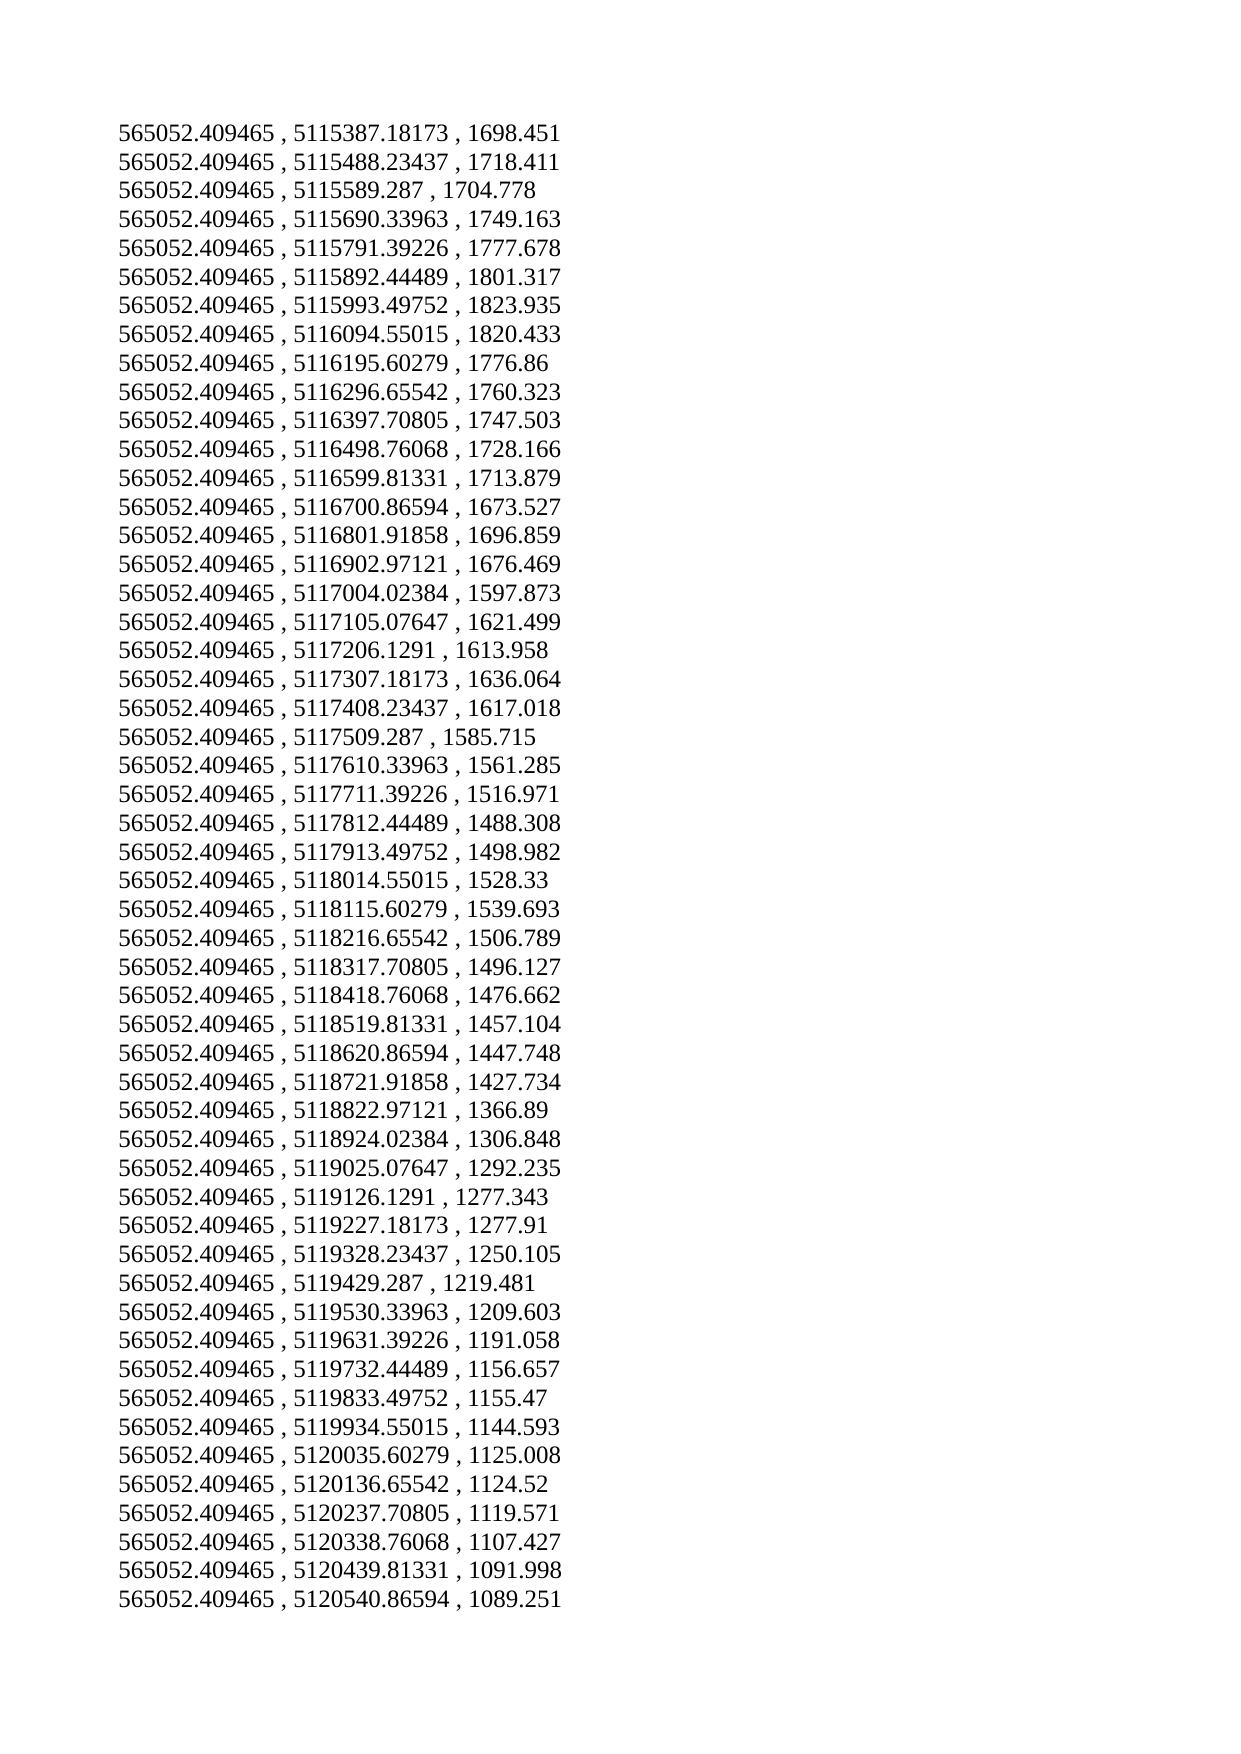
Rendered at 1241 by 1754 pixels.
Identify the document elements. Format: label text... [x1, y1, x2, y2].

text 565052.409465 , 5119732.44489 , 1156.657 [118, 1354, 1122, 1383]
text 565052.409465 , 5119631.39226 , 1191.058 [118, 1326, 1122, 1354]
text 565052.409465 , 5116296.65542 , 1760.323 [118, 377, 1122, 406]
text 565052.409465 , 5118924.02384 , 1306.848 [118, 1124, 1122, 1153]
text 565052.409465 , 5117913.49752 , 1498.982 [118, 837, 1122, 866]
text 565052.409465 , 5116902.97121 , 1676.469 [118, 549, 1122, 578]
text 565052.409465 , 5118620.86594 , 1447.748 [118, 1038, 1122, 1067]
text 565052.409465 , 5120439.81331 , 1091.998 [118, 1556, 1122, 1584]
text 565052.409465 , 5117408.23437 , 1617.018 [118, 693, 1122, 722]
text 565052.409465 , 5116599.81331 , 1713.879 [118, 463, 1122, 492]
text 565052.409465 , 5119025.07647 , 1292.235 [118, 1153, 1122, 1182]
text 565052.409465 , 5119429.287 , 1219.481 [118, 1268, 1122, 1297]
text 565052.409465 , 5120136.65542 , 1124.52 [118, 1469, 1122, 1498]
text 565052.409465 , 5117206.1291 , 1613.958 [118, 636, 1122, 664]
text 565052.409465 , 5117812.44489 , 1488.308 [118, 808, 1122, 837]
text 565052.409465 , 5117004.02384 , 1597.873 [118, 578, 1122, 607]
text 565052.409465 , 5120237.70805 , 1119.571 [118, 1498, 1122, 1527]
text 565052.409465 , 5115993.49752 , 1823.935 [118, 291, 1122, 319]
text 565052.409465 , 5117711.39226 , 1516.971 [118, 779, 1122, 808]
text 565052.409465 , 5120338.76068 , 1107.427 [118, 1527, 1122, 1556]
text 565052.409465 , 5116397.70805 , 1747.503 [118, 406, 1122, 434]
text 565052.409465 , 5116094.55015 , 1820.433 [118, 319, 1122, 348]
text 565052.409465 , 5120035.60279 , 1125.008 [118, 1441, 1122, 1469]
text 565052.409465 , 5117105.07647 , 1621.499 [118, 607, 1122, 636]
text 565052.409465 , 5119328.23437 , 1250.105 [118, 1239, 1122, 1268]
text 565052.409465 , 5115892.44489 , 1801.317 [118, 262, 1122, 291]
text 565052.409465 , 5118721.91858 , 1427.734 [118, 1067, 1122, 1096]
text 565052.409465 , 5116195.60279 , 1776.86 [118, 348, 1122, 377]
text 565052.409465 , 5115690.33963 , 1749.163 [118, 204, 1122, 233]
text 565052.409465 , 5119227.18173 , 1277.91 [118, 1211, 1122, 1239]
text 565052.409465 , 5120540.86594 , 1089.251 [118, 1584, 1122, 1613]
text 565052.409465 , 5117307.18173 , 1636.064 [118, 664, 1122, 693]
text 565052.409465 , 5119833.49752 , 1155.47 [118, 1383, 1122, 1412]
text 565052.409465 , 5119530.33963 , 1209.603 [118, 1297, 1122, 1326]
text 565052.409465 , 5116700.86594 , 1673.527 [118, 492, 1122, 521]
text 565052.409465 , 5118317.70805 , 1496.127 [118, 952, 1122, 981]
text 565052.409465 , 5118014.55015 , 1528.33 [118, 866, 1122, 894]
text 565052.409465 , 5118115.60279 , 1539.693 [118, 894, 1122, 923]
text 565052.409465 , 5119126.1291 , 1277.343 [118, 1182, 1122, 1211]
text 565052.409465 , 5115791.39226 , 1777.678 [118, 233, 1122, 262]
text 565052.409465 , 5117610.33963 , 1561.285 [118, 751, 1122, 779]
text 565052.409465 , 5116498.76068 , 1728.166 [118, 434, 1122, 463]
text 565052.409465 , 5117509.287 , 1585.715 [118, 722, 1122, 751]
text 565052.409465 , 5118216.65542 , 1506.789 [118, 923, 1122, 952]
text 565052.409465 , 5116801.91858 , 1696.859 [118, 521, 1122, 549]
text 565052.409465 , 5119934.55015 , 1144.593 [118, 1412, 1122, 1441]
text 565052.409465 , 5118519.81331 , 1457.104 [118, 1009, 1122, 1038]
text 565052.409465 , 5118822.97121 , 1366.89 [118, 1096, 1122, 1124]
text 565052.409465 , 5115488.23437 , 1718.411 [118, 147, 1122, 176]
text 565052.409465 , 5115589.287 , 1704.778 [118, 176, 1122, 204]
text 565052.409465 , 5115387.18173 , 1698.451 [118, 118, 1122, 147]
text 565052.409465 , 5118418.76068 , 1476.662 [118, 981, 1122, 1009]
